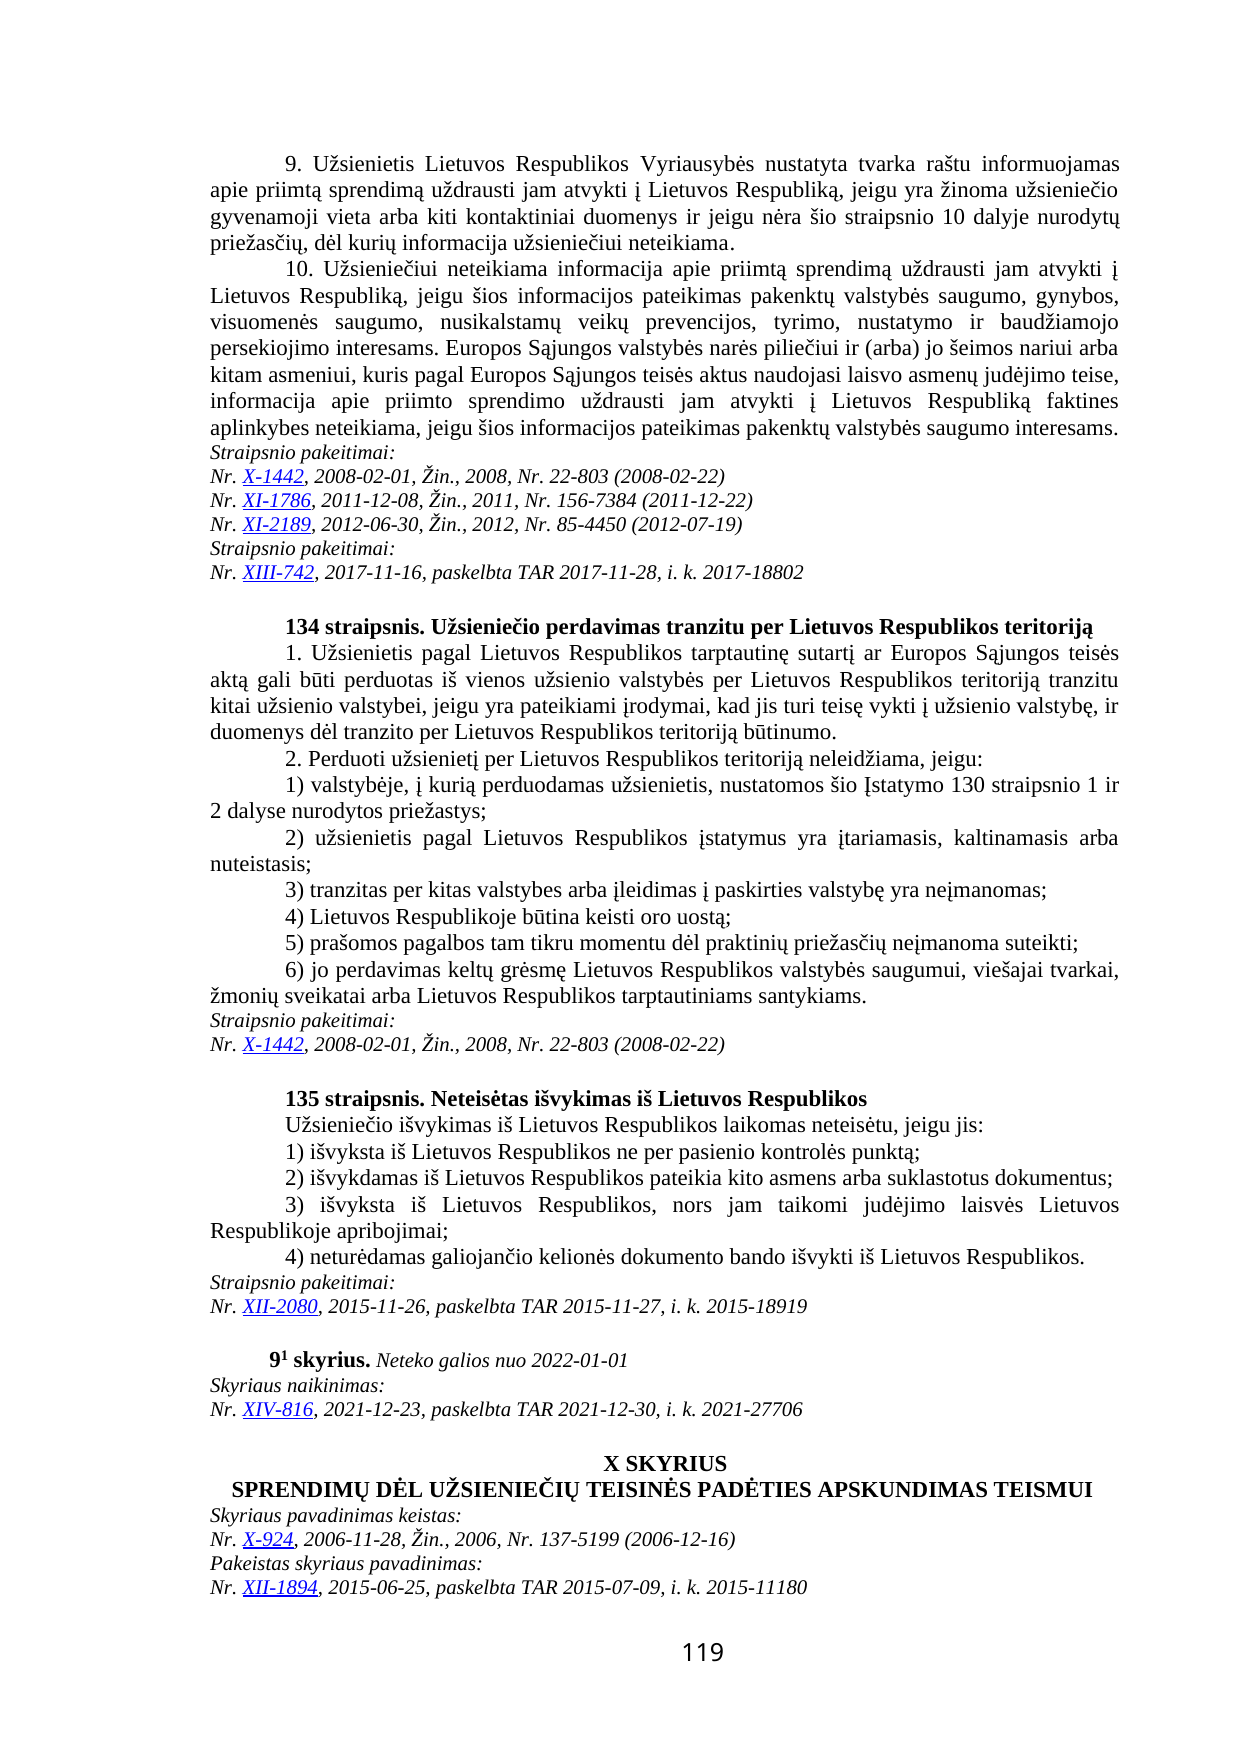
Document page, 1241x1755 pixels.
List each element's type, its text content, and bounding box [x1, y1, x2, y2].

text Nr. X-1442, 2008-02-01, Žin., 2008, Nr. 22-803 (2008-02-22) [210, 464, 1120, 488]
text X SKYRIUS [210, 1450, 1120, 1476]
text Pakeistas skyriaus pavadinimas: [210, 1551, 1120, 1575]
text 2) išvykdamas iš Lietuvos Respublikos pateikia kito asmens arba suklastotus dokumentus; [210, 1164, 1120, 1191]
text Straipsnio pakeitimai: [210, 1008, 1120, 1032]
text Nr. XIII-742, 2017-11-16, paskelbta TAR 2017-11-28, i. k. 2017-18802 [210, 560, 1120, 584]
text Skyriaus pavadinimas keistas: [210, 1502, 1120, 1527]
text 10. Užsieniečiui neteikiama informacija apie priimtą sprendimą uždrausti jam atvykti į Lietuvos Respubliką, jeigu šios informacijos pateikimas pakenktų valstybės saugumo, gynybos, visuomenės saugumo, nusikalstamų veikų prevencijos, tyrimo, nustatymo ir baudžiamojo persekiojimo interesams. Europos Sąjungos valstybės narės piliečiui ir (arba) jo šeimos nariui arba kitam asmeniui, kuris pagal Europos Sąjungos teisės aktus naudojasi laisvo asmenų judėjimo teise, informacija apie priimto sprendimo uždrausti jam atvykti į Lietuvos Respubliką faktines aplinkybes neteikiama, jeigu šios informacijos pateikimas pakenktų valstybės saugumo interesams. [210, 255, 1120, 440]
text Nr. X-1442, 2008-02-01, Žin., 2008, Nr. 22-803 (2008-02-22) [210, 1032, 1120, 1056]
text 4) Lietuvos Respublikoje būtina keisti oro uostą; [210, 903, 1120, 929]
text SPRENDIMŲ DĖL UŽSIENIEČIŲ TEISINĖS PADĖTIES APSKUNDIMAS TEISMUI [210, 1476, 1120, 1502]
text 2. Perduoti užsienietį per Lietuvos Respublikos teritoriją neleidžiama, jeigu: [210, 745, 1120, 771]
text 6) jo perdavimas keltų grėsmę Lietuvos Respublikos valstybės saugumui, viešajai tvarkai, žmonių sveikatai arba Lietuvos Respublikos tarptautiniams santykiams. [210, 956, 1120, 1008]
text 134 straipsnis. Užsieniečio perdavimas tranzitu per Lietuvos Respublikos teritoriją [285, 613, 1120, 639]
text Nr. XI-2189, 2012-06-30, Žin., 2012, Nr. 85-4450 (2012-07-19) [210, 512, 1120, 536]
text 4) neturėdamas galiojančio kelionės dokumento bando išvykti iš Lietuvos Respublikos. [210, 1243, 1120, 1270]
text 1) išvyksta iš Lietuvos Respublikos ne per pasienio kontrolės punktą; [210, 1138, 1120, 1164]
text 1) valstybėje, į kurią perduodamas užsienietis, nustatomos šio Įstatymo 130 straipsnio 1 ir 2 dalyse nurodytos priežastys; [210, 771, 1120, 824]
text 3) išvyksta iš Lietuvos Respublikos, nors jam taikomi judėjimo laisvės Lietuvos Respublikoje apribojimai; [210, 1191, 1120, 1243]
text Nr. XII-1894, 2015-06-25, paskelbta TAR 2015-07-09, i. k. 2015-11180 [210, 1575, 1120, 1599]
text Straipsnio pakeitimai: [210, 440, 1120, 464]
text Nr. XII-2080, 2015-11-26, paskelbta TAR 2015-11-27, i. k. 2015-18919 [210, 1294, 1120, 1318]
text 1. Užsienietis pagal Lietuvos Respublikos tarptautinę sutartį ar Europos Sąjungos teisės aktą gali būti perduotas iš vienos užsienio valstybės per Lietuvos Respublikos teritoriją tranzitu kitai užsienio valstybei, jeigu yra pateikiami įrodymai, kad jis turi teisę vykti į užsienio valstybę, ir duomenys dėl tranzito per Lietuvos Respublikos teritoriją būtinumo. [210, 639, 1120, 745]
text Nr. XIV-816, 2021-12-23, paskelbta TAR 2021-12-30, i. k. 2021-27706 [210, 1397, 1120, 1421]
text 91 skyrius. Neteko galios nuo 2022-01-01 [210, 1347, 1120, 1373]
text 135 straipsnis. Neteisėtas išvykimas iš Lietuvos Respublikos [210, 1085, 1120, 1112]
text Nr. XI-1786, 2011-12-08, Žin., 2011, Nr. 156-7384 (2011-12-22) [210, 488, 1120, 512]
text Užsieniečio išvykimas iš Lietuvos Respublikos laikomas neteisėtu, jeigu jis: [210, 1112, 1120, 1138]
text Straipsnio pakeitimai: [210, 536, 1120, 560]
text Skyriaus naikinimas: [210, 1373, 1120, 1397]
text 5) prašomos pagalbos tam tikru momentu dėl praktinių priežasčių neįmanoma suteikti; [210, 929, 1120, 956]
text 2) užsienietis pagal Lietuvos Respublikos įstatymus yra įtariamasis, kaltinamasis arba nuteistasis; [210, 824, 1120, 877]
text Nr. X-924, 2006-11-28, Žin., 2006, Nr. 137-5199 (2006-12-16) [210, 1527, 1120, 1551]
text 9. Užsienietis Lietuvos Respublikos Vyriausybės nustatyta tvarka raštu informuojamas apie priimtą sprendimą uždrausti jam atvykti į Lietuvos Respubliką, jeigu yra žinoma užsieniečio gyvenamoji vieta arba kiti kontaktiniai duomenys ir jeigu nėra šio straipsnio 10 dalyje nurodytų priežasčių, dėl kurių informacija užsieniečiui neteikiama. [210, 150, 1120, 255]
text Straipsnio pakeitimai: [210, 1270, 1120, 1294]
text 3) tranzitas per kitas valstybes arba įleidimas į paskirties valstybę yra neįmanomas; [210, 877, 1120, 903]
